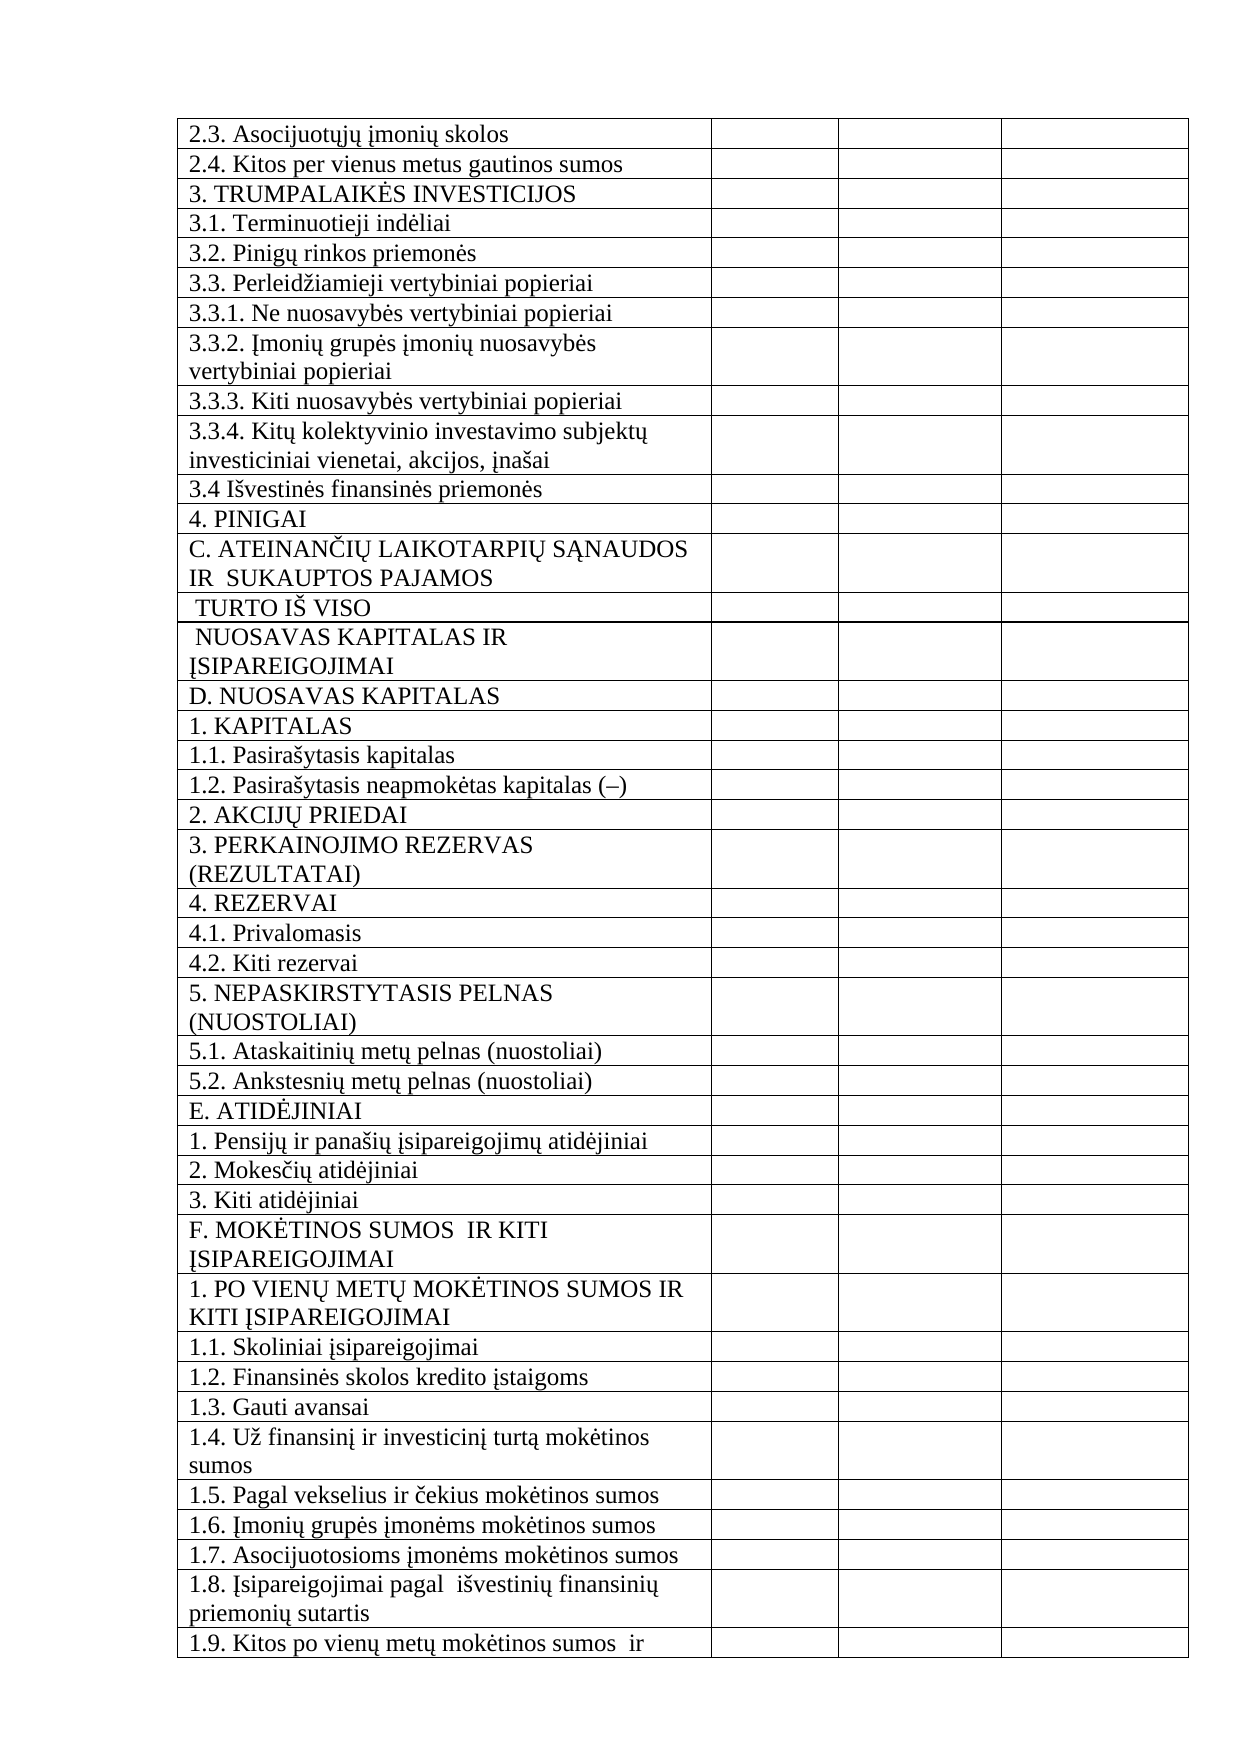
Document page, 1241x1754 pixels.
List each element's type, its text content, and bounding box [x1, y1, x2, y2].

table_cell 3.1. Terminuotieji indėliai [178, 209, 711, 237]
table_cell [712, 978, 838, 1035]
table_cell 1.3. Gauti avansai [178, 1392, 711, 1421]
table_cell 1.1. Pasirašytasis kapitalas [178, 741, 711, 769]
table_cell [1002, 119, 1188, 148]
table_cell [712, 475, 838, 503]
table_cell [1002, 741, 1188, 769]
table_cell [712, 711, 838, 739]
table_cell [839, 1570, 1001, 1627]
table_cell [1002, 298, 1188, 327]
table_cell [1002, 1215, 1188, 1273]
table_cell [1002, 800, 1188, 829]
table_cell 5.2. Ankstesnių metų pelnas (nuostoliai) [178, 1066, 711, 1095]
table_cell [712, 328, 838, 385]
table_cell [712, 1570, 838, 1627]
table_cell [839, 416, 1001, 473]
table_cell 1.1. Skoliniai įsipareigojimai [178, 1332, 711, 1361]
table_cell [712, 209, 838, 237]
table_cell [712, 1628, 838, 1657]
table_cell [712, 179, 838, 207]
table_cell [712, 830, 838, 887]
table_cell [712, 681, 838, 710]
table_cell NUOSAVAS KAPITALAS IR ĮSIPAREIGOJIMAI [178, 623, 711, 680]
table_cell [712, 1185, 838, 1214]
table_cell 4. PINIGAI [178, 504, 711, 533]
table_cell [712, 918, 838, 947]
table_cell 1.9. Kitos po vienų metų mokėtinos sumos ir [178, 1628, 711, 1657]
table_cell [1002, 770, 1188, 799]
table_cell [839, 1215, 1001, 1273]
table_cell 3.3.2. Įmonių grupės įmonių nuosavybės vertybiniai popieriai [178, 328, 711, 385]
table_cell 4.2. Kiti rezervai [178, 948, 711, 977]
table_cell [1002, 1362, 1188, 1391]
table_cell [712, 534, 838, 592]
table_cell [1002, 1126, 1188, 1154]
table_cell [839, 298, 1001, 327]
table_cell [839, 918, 1001, 947]
table_cell [839, 889, 1001, 917]
table_cell [1002, 328, 1188, 385]
table_cell [1002, 1036, 1188, 1065]
table_cell 3.3.1. Ne nuosavybės vertybiniai popieriai [178, 298, 711, 327]
table_cell 2. AKCIJŲ PRIEDAI [178, 800, 711, 829]
table_cell [1002, 1540, 1188, 1568]
table_cell [1002, 504, 1188, 533]
table_cell [839, 149, 1001, 178]
table_cell [839, 623, 1001, 680]
table_cell [712, 1540, 838, 1568]
table_cell 1. KAPITALAS [178, 711, 711, 739]
table_cell [839, 209, 1001, 237]
table_cell [839, 1096, 1001, 1125]
table_cell [1002, 268, 1188, 297]
table_cell [1002, 475, 1188, 503]
table_cell [712, 268, 838, 297]
table_cell [712, 386, 838, 415]
table_cell [1002, 1570, 1188, 1627]
table_cell E. ATIDĖJINIAI [178, 1096, 711, 1125]
table_cell [839, 1362, 1001, 1391]
table_cell [1002, 386, 1188, 415]
table_cell [839, 978, 1001, 1035]
table_cell 1. Pensijų ir panašių įsipareigojimų atidėjiniai [178, 1126, 711, 1154]
table_cell [839, 593, 1001, 621]
table_cell [712, 1510, 838, 1539]
table_cell 5.1. Ataskaitinių metų pelnas (nuostoliai) [178, 1036, 711, 1065]
table_cell 3.4 Išvestinės finansinės priemonės [178, 475, 711, 503]
table_cell [1002, 681, 1188, 710]
table_cell [1002, 1510, 1188, 1539]
table_cell [1002, 1628, 1188, 1657]
table_cell [839, 1480, 1001, 1509]
table_cell 3.3.4. Kitų kolektyvinio investavimo subjektų investiciniai vienetai, akcijos, įnašai [178, 416, 711, 473]
table_cell [839, 800, 1001, 829]
table_cell [1002, 1422, 1188, 1479]
table_cell 4. REZERVAI [178, 889, 711, 917]
table_cell [839, 119, 1001, 148]
table_cell [839, 1126, 1001, 1154]
table_cell [712, 1480, 838, 1509]
table_cell [712, 1392, 838, 1421]
table_cell [839, 504, 1001, 533]
table_cell [712, 504, 838, 533]
table_cell [712, 1332, 838, 1361]
table_cell 1.8. Įsipareigojimai pagal išvestinių finansinių priemonių sutartis [178, 1570, 711, 1627]
table_cell [839, 711, 1001, 739]
table_cell 1.2. Pasirašytasis neapmokėtas kapitalas (–) [178, 770, 711, 799]
table_cell [1002, 918, 1188, 947]
table_cell [712, 1096, 838, 1125]
table_cell 2.4. Kitos per vienus metus gautinos sumos [178, 149, 711, 178]
table_cell D. NUOSAVAS KAPITALAS [178, 681, 711, 710]
table_cell [839, 1066, 1001, 1095]
table_cell [1002, 889, 1188, 917]
table_cell 1.7. Asocijuotosioms įmonėms mokėtinos sumos [178, 1540, 711, 1568]
table_cell 3.2. Pinigų rinkos priemonės [178, 238, 711, 267]
table_cell [839, 179, 1001, 207]
table_cell [839, 1185, 1001, 1214]
table_cell [839, 1392, 1001, 1421]
table_cell [712, 1036, 838, 1065]
table_cell [839, 386, 1001, 415]
table_cell [1002, 1156, 1188, 1184]
table_cell [712, 1156, 838, 1184]
table_cell [839, 1156, 1001, 1184]
table_cell 1.4. Už finansinį ir investicinį turtą mokėtinos sumos [178, 1422, 711, 1479]
table_cell [1002, 1332, 1188, 1361]
table_cell [712, 1274, 838, 1331]
table_cell 1.2. Finansinės skolos kredito įstaigoms [178, 1362, 711, 1391]
table_cell C. ATEINANČIŲ LAIKOTARPIŲ SĄNAUDOS IR SUKAUPTOS PAJAMOS [178, 534, 711, 592]
table_cell 3. Kiti atidėjiniai [178, 1185, 711, 1214]
table_cell [839, 475, 1001, 503]
table_cell [839, 534, 1001, 592]
table_cell [1002, 948, 1188, 977]
table_cell F. MOKĖTINOS SUMOS IR KITI ĮSIPAREIGOJIMAI [178, 1215, 711, 1273]
table_cell 2. Mokesčių atidėjiniai [178, 1156, 711, 1184]
table_cell [1002, 978, 1188, 1035]
table_cell 1.6. Įmonių grupės įmonėms mokėtinos sumos [178, 1510, 711, 1539]
table_cell 1.5. Pagal vekselius ir čekius mokėtinos sumos [178, 1480, 711, 1509]
table_cell [712, 238, 838, 267]
table_cell [1002, 1480, 1188, 1509]
table_cell [712, 1215, 838, 1273]
table_cell [712, 948, 838, 977]
table_cell [712, 1422, 838, 1479]
table_cell [1002, 623, 1188, 680]
table_cell 4.1. Privalomasis [178, 918, 711, 947]
table_cell [712, 1362, 838, 1391]
table_cell 3. TRUMPALAIKĖS INVESTICIJOS [178, 179, 711, 207]
table_cell [712, 741, 838, 769]
table_cell [839, 1274, 1001, 1331]
table_cell [712, 298, 838, 327]
table_cell [839, 1422, 1001, 1479]
table_cell [1002, 238, 1188, 267]
table_cell [712, 416, 838, 473]
table_cell 2.3. Asocijuotųjų įmonių skolos [178, 119, 711, 148]
table_cell [839, 268, 1001, 297]
table_cell [839, 328, 1001, 385]
table_cell [839, 238, 1001, 267]
table_cell [712, 1066, 838, 1095]
table_cell 3.3. Perleidžiamieji vertybiniai popieriai [178, 268, 711, 297]
table_cell [839, 830, 1001, 887]
table_cell [839, 1628, 1001, 1657]
table_cell [712, 623, 838, 680]
table_cell [1002, 830, 1188, 887]
table_cell [1002, 1185, 1188, 1214]
table_cell [839, 1540, 1001, 1568]
table_cell [1002, 1096, 1188, 1125]
table_cell [839, 770, 1001, 799]
table_cell 3. PERKAINOJIMO REZERVAS (REZULTATAI) [178, 830, 711, 887]
table_cell [712, 800, 838, 829]
table_cell [1002, 179, 1188, 207]
table_cell [839, 681, 1001, 710]
table_cell [712, 149, 838, 178]
table_cell [839, 1332, 1001, 1361]
table_cell [1002, 593, 1188, 621]
table_cell [1002, 711, 1188, 739]
table_cell 1. PO VIENŲ METŲ MOKĖTINOS SUMOS IR KITI ĮSIPAREIGOJIMAI [178, 1274, 711, 1331]
table_cell [712, 889, 838, 917]
table_cell 3.3.3. Kiti nuosavybės vertybiniai popieriai [178, 386, 711, 415]
table_cell TURTO IŠ VISO [178, 593, 711, 621]
table_cell [1002, 149, 1188, 178]
table_cell [1002, 534, 1188, 592]
table_cell [839, 741, 1001, 769]
table_cell [712, 770, 838, 799]
table_cell [712, 119, 838, 148]
table_cell [1002, 1274, 1188, 1331]
table_cell [712, 593, 838, 621]
table_cell [1002, 416, 1188, 473]
table_cell [712, 1126, 838, 1154]
table_cell [839, 948, 1001, 977]
table_cell [1002, 1066, 1188, 1095]
table_cell [839, 1036, 1001, 1065]
table_cell [1002, 1392, 1188, 1421]
table_cell 5. NEPASKIRSTYTASIS PELNAS (NUOSTOLIAI) [178, 978, 711, 1035]
table_cell [839, 1510, 1001, 1539]
table_cell [1002, 209, 1188, 237]
